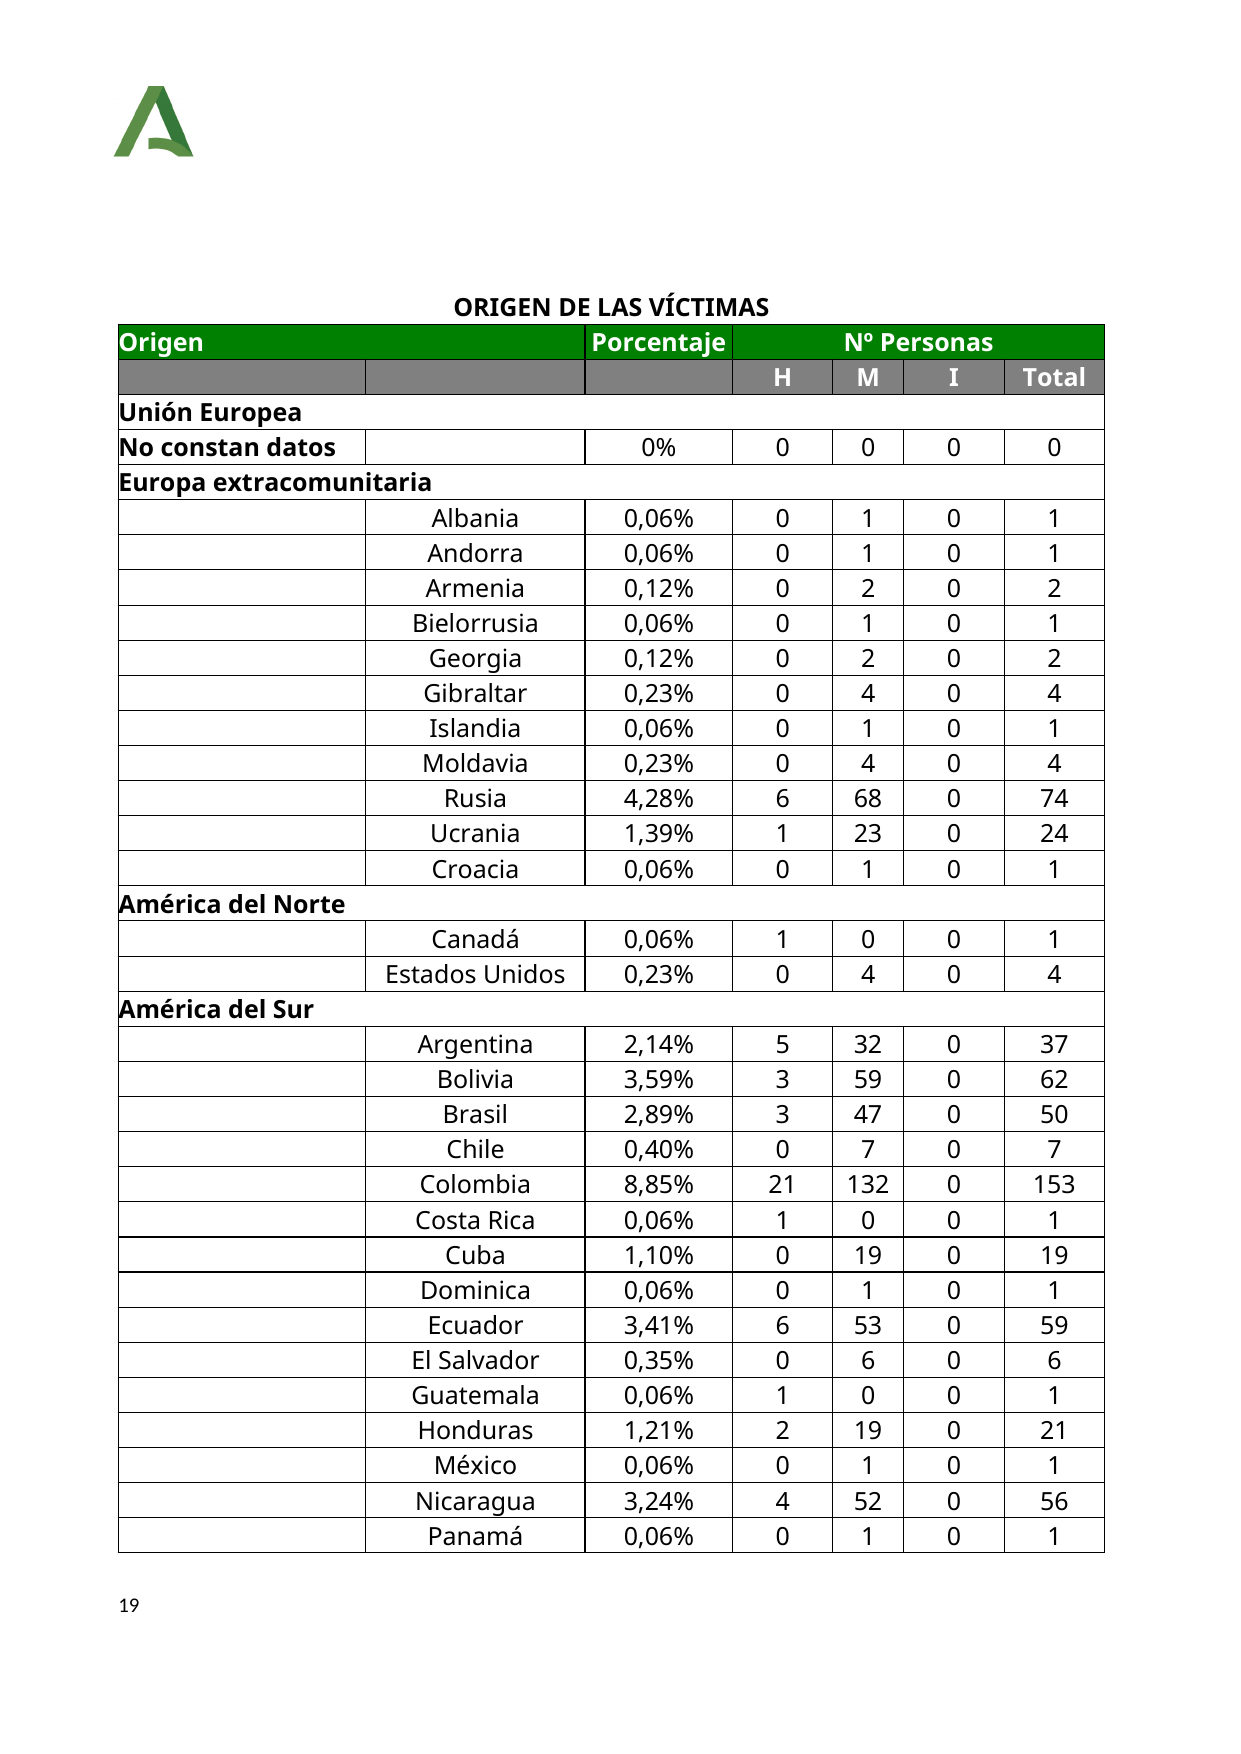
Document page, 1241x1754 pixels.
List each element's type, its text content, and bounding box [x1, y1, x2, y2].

table_cell 0 [733, 500, 832, 534]
table_cell [119, 1413, 365, 1447]
table_cell 6 [733, 1308, 832, 1342]
table_cell 1 [1005, 606, 1104, 639]
table_cell 59 [833, 1062, 903, 1096]
table_cell 52 [833, 1483, 903, 1517]
table_cell [119, 1238, 365, 1271]
table_cell [366, 430, 584, 464]
table_cell [119, 851, 365, 885]
table_cell [119, 570, 365, 604]
table_cell 62 [1005, 1062, 1104, 1096]
table_cell 0 [904, 816, 1004, 850]
table_cell 0 [904, 606, 1004, 639]
table_cell [119, 921, 365, 956]
table_cell 21 [733, 1167, 832, 1201]
table_cell [119, 676, 365, 710]
table_cell 1 [1005, 921, 1104, 956]
table_cell 0 [733, 1238, 832, 1271]
table_cell 0,06% [586, 1518, 732, 1552]
table_cell 0 [833, 1202, 903, 1236]
table_cell [366, 360, 584, 394]
table_cell 1 [1005, 1448, 1104, 1482]
table_cell 47 [833, 1097, 903, 1131]
table_cell [119, 1097, 365, 1131]
table_cell Europa extracomunitaria [119, 465, 1104, 499]
table_cell 19 [833, 1413, 903, 1447]
table_cell [119, 1202, 365, 1236]
table_cell 0 [733, 1343, 832, 1377]
table_cell 1 [733, 1378, 832, 1412]
table_cell 4 [1005, 746, 1104, 780]
table_cell 0,06% [586, 851, 732, 885]
table_cell 1 [733, 1202, 832, 1236]
table_cell 4 [1005, 957, 1104, 991]
table_cell 132 [833, 1167, 903, 1201]
table_cell 0 [904, 1202, 1004, 1236]
table_cell [119, 535, 365, 569]
table_cell 0 [733, 1273, 832, 1307]
table_cell M [833, 360, 903, 394]
table_cell Panamá [366, 1518, 584, 1552]
table_cell Brasil [366, 1097, 584, 1131]
table_cell [119, 500, 365, 534]
table_cell Albania [366, 500, 584, 534]
table_cell [119, 1518, 365, 1552]
table_cell El Salvador [366, 1343, 584, 1377]
table_cell América del Norte [119, 886, 1104, 920]
table_cell 0 [733, 606, 832, 639]
table_cell 50 [1005, 1097, 1104, 1131]
table_cell 2 [1005, 570, 1104, 604]
table_cell 1,39% [586, 816, 732, 850]
table_cell 0 [904, 1518, 1004, 1552]
table_cell 2,89% [586, 1097, 732, 1131]
table_cell [119, 360, 365, 394]
table_cell 1 [733, 816, 832, 850]
table_cell Andorra [366, 535, 584, 569]
table_cell 153 [1005, 1167, 1104, 1201]
table_cell 0 [904, 1132, 1004, 1166]
table_cell Nicaragua [366, 1483, 584, 1517]
table_cell 6 [733, 781, 832, 815]
table_cell 1 [833, 1448, 903, 1482]
table_cell 68 [833, 781, 903, 815]
table_cell 21 [1005, 1413, 1104, 1447]
table_cell 0 [904, 1448, 1004, 1482]
table_cell Nº Personas [733, 325, 1104, 359]
table_cell 1,21% [586, 1413, 732, 1447]
table_cell [119, 1308, 365, 1342]
table_cell 0 [733, 851, 832, 885]
table_cell [119, 816, 365, 850]
table_cell 8,85% [586, 1167, 732, 1201]
table_cell 1 [833, 1273, 903, 1307]
table_cell 0 [733, 711, 832, 745]
table_cell Cuba [366, 1238, 584, 1271]
table_cell 4 [833, 676, 903, 710]
table_cell 2,14% [586, 1027, 732, 1061]
table_cell Chile [366, 1132, 584, 1166]
table_cell [119, 1483, 365, 1517]
table_cell 0 [904, 535, 1004, 569]
table_cell Origen [119, 325, 584, 359]
table_cell 0 [733, 1448, 832, 1482]
table_cell I [904, 360, 1004, 394]
table_cell 0 [833, 921, 903, 956]
table_cell 0 [833, 1378, 903, 1412]
table_cell 0 [733, 1518, 832, 1552]
table_cell No constan datos [119, 430, 365, 464]
table_cell [119, 1132, 365, 1166]
table_cell Colombia [366, 1167, 584, 1201]
table_cell 0 [904, 1343, 1004, 1377]
table_cell Guatemala [366, 1378, 584, 1412]
table_cell Unión Europea [119, 395, 1104, 429]
table_cell 0 [904, 1167, 1004, 1201]
table_cell 1 [1005, 1378, 1104, 1412]
table_cell 0 [733, 570, 832, 604]
table_cell [119, 1062, 365, 1096]
table_cell [119, 1273, 365, 1307]
table_cell Total [1005, 360, 1104, 394]
table_cell 0,23% [586, 676, 732, 710]
table_cell 0 [904, 1273, 1004, 1307]
table_cell 1 [833, 1518, 903, 1552]
table_cell 0,23% [586, 957, 732, 991]
table_cell 0 [904, 1483, 1004, 1517]
table_cell 0 [733, 676, 832, 710]
table_cell 1 [1005, 1518, 1104, 1552]
table_cell 0,35% [586, 1343, 732, 1377]
table_cell Porcentaje [586, 325, 732, 359]
table_cell 0,06% [586, 535, 732, 569]
table_cell 6 [833, 1343, 903, 1377]
table_cell América del Sur [119, 992, 1104, 1026]
table_cell 0 [904, 641, 1004, 675]
table_cell 0,23% [586, 746, 732, 780]
table_cell 1 [1005, 851, 1104, 885]
table_cell 3,24% [586, 1483, 732, 1517]
table_cell 2 [833, 641, 903, 675]
table_cell 0 [904, 1413, 1004, 1447]
table_cell 0 [904, 851, 1004, 885]
table_cell 0,06% [586, 1202, 732, 1236]
table_cell Ecuador [366, 1308, 584, 1342]
picture [109, 81, 198, 161]
table_cell 0,06% [586, 606, 732, 639]
table_cell 0 [904, 1027, 1004, 1061]
table_cell Moldavia [366, 746, 584, 780]
table_cell 0 [904, 500, 1004, 534]
table_cell 0 [733, 957, 832, 991]
table_cell 0 [904, 430, 1004, 464]
table_cell 0 [904, 1097, 1004, 1131]
table_cell 0 [1005, 430, 1104, 464]
table_cell 19 [1005, 1238, 1104, 1271]
table_cell 1 [1005, 1273, 1104, 1307]
table_cell 23 [833, 816, 903, 850]
table_cell 0 [904, 711, 1004, 745]
table_cell 19 [833, 1238, 903, 1271]
table_cell 56 [1005, 1483, 1104, 1517]
table_cell Armenia [366, 570, 584, 604]
table_cell 0 [904, 921, 1004, 956]
table_cell Rusia [366, 781, 584, 815]
table_cell 0 [904, 746, 1004, 780]
table_cell Bolivia [366, 1062, 584, 1096]
table_cell 0 [733, 535, 832, 569]
table_cell 0% [586, 430, 732, 464]
table_cell 0 [904, 1062, 1004, 1096]
table_cell Argentina [366, 1027, 584, 1061]
table_cell 0 [733, 641, 832, 675]
table_cell 1 [1005, 535, 1104, 569]
table_cell 24 [1005, 816, 1104, 850]
table_cell Dominica [366, 1273, 584, 1307]
table_cell 1,10% [586, 1238, 732, 1271]
table_cell Canadá [366, 921, 584, 956]
table_cell [119, 746, 365, 780]
table_cell 1 [1005, 500, 1104, 534]
table_cell Croacia [366, 851, 584, 885]
table_cell 4 [833, 746, 903, 780]
table_cell 0,12% [586, 641, 732, 675]
table_cell 3,59% [586, 1062, 732, 1096]
table_cell 0 [733, 746, 832, 780]
table_cell 4,28% [586, 781, 732, 815]
table_cell [119, 606, 365, 639]
table_cell 0 [904, 781, 1004, 815]
table_cell 7 [1005, 1132, 1104, 1166]
table_cell Georgia [366, 641, 584, 675]
table_cell 1 [833, 711, 903, 745]
table_cell 0,12% [586, 570, 732, 604]
table_cell 1 [1005, 1202, 1104, 1236]
table_cell 3 [733, 1062, 832, 1096]
table_cell 0,06% [586, 500, 732, 534]
table_cell 0,06% [586, 1273, 732, 1307]
table_cell 2 [733, 1413, 832, 1447]
table_cell 0 [904, 1308, 1004, 1342]
table_cell [119, 1448, 365, 1482]
table_cell [586, 360, 732, 394]
table_cell 1 [833, 535, 903, 569]
table_cell H [733, 360, 832, 394]
table_cell México [366, 1448, 584, 1482]
table_cell Costa Rica [366, 1202, 584, 1236]
table_cell 59 [1005, 1308, 1104, 1342]
table_cell 32 [833, 1027, 903, 1061]
table_cell 5 [733, 1027, 832, 1061]
table_cell 0,40% [586, 1132, 732, 1166]
table_cell 1 [833, 500, 903, 534]
table_cell 53 [833, 1308, 903, 1342]
table_cell 3 [733, 1097, 832, 1131]
table_cell 2 [1005, 641, 1104, 675]
table_cell Bielorrusia [366, 606, 584, 639]
table_cell [119, 1343, 365, 1377]
table_cell [119, 1167, 365, 1201]
table_cell 4 [733, 1483, 832, 1517]
table_cell 74 [1005, 781, 1104, 815]
table_cell [119, 781, 365, 815]
table_cell 6 [1005, 1343, 1104, 1377]
table_cell 4 [833, 957, 903, 991]
table_cell 1 [1005, 711, 1104, 745]
table_cell 0 [833, 430, 903, 464]
table_cell 0 [904, 1238, 1004, 1271]
table_cell Ucrania [366, 816, 584, 850]
table_cell 0,06% [586, 711, 732, 745]
table_cell [119, 1027, 365, 1061]
table_cell 1 [833, 851, 903, 885]
table_cell [119, 641, 365, 675]
table_cell 0,06% [586, 1448, 732, 1482]
table_cell Islandia [366, 711, 584, 745]
table_cell 37 [1005, 1027, 1104, 1061]
table_cell 3,41% [586, 1308, 732, 1342]
table_cell Honduras [366, 1413, 584, 1447]
table_cell 1 [733, 921, 832, 956]
table_cell [119, 1378, 365, 1412]
table_cell 0 [904, 1378, 1004, 1412]
table_cell [119, 711, 365, 745]
table_cell 1 [833, 606, 903, 639]
table_cell 0 [733, 1132, 832, 1166]
table_cell Gibraltar [366, 676, 584, 710]
table_header ORIGEN DE LAS VÍCTIMAS [118, 290, 1104, 324]
table_cell 2 [833, 570, 903, 604]
table_cell Estados Unidos [366, 957, 584, 991]
table_cell 0,06% [586, 1378, 732, 1412]
table_cell 0 [904, 957, 1004, 991]
table_cell 0,06% [586, 921, 732, 956]
table_cell 0 [904, 676, 1004, 710]
table_cell [119, 957, 365, 991]
table_cell 4 [1005, 676, 1104, 710]
table_cell 0 [904, 570, 1004, 604]
table_cell 7 [833, 1132, 903, 1166]
table_cell 0 [733, 430, 832, 464]
